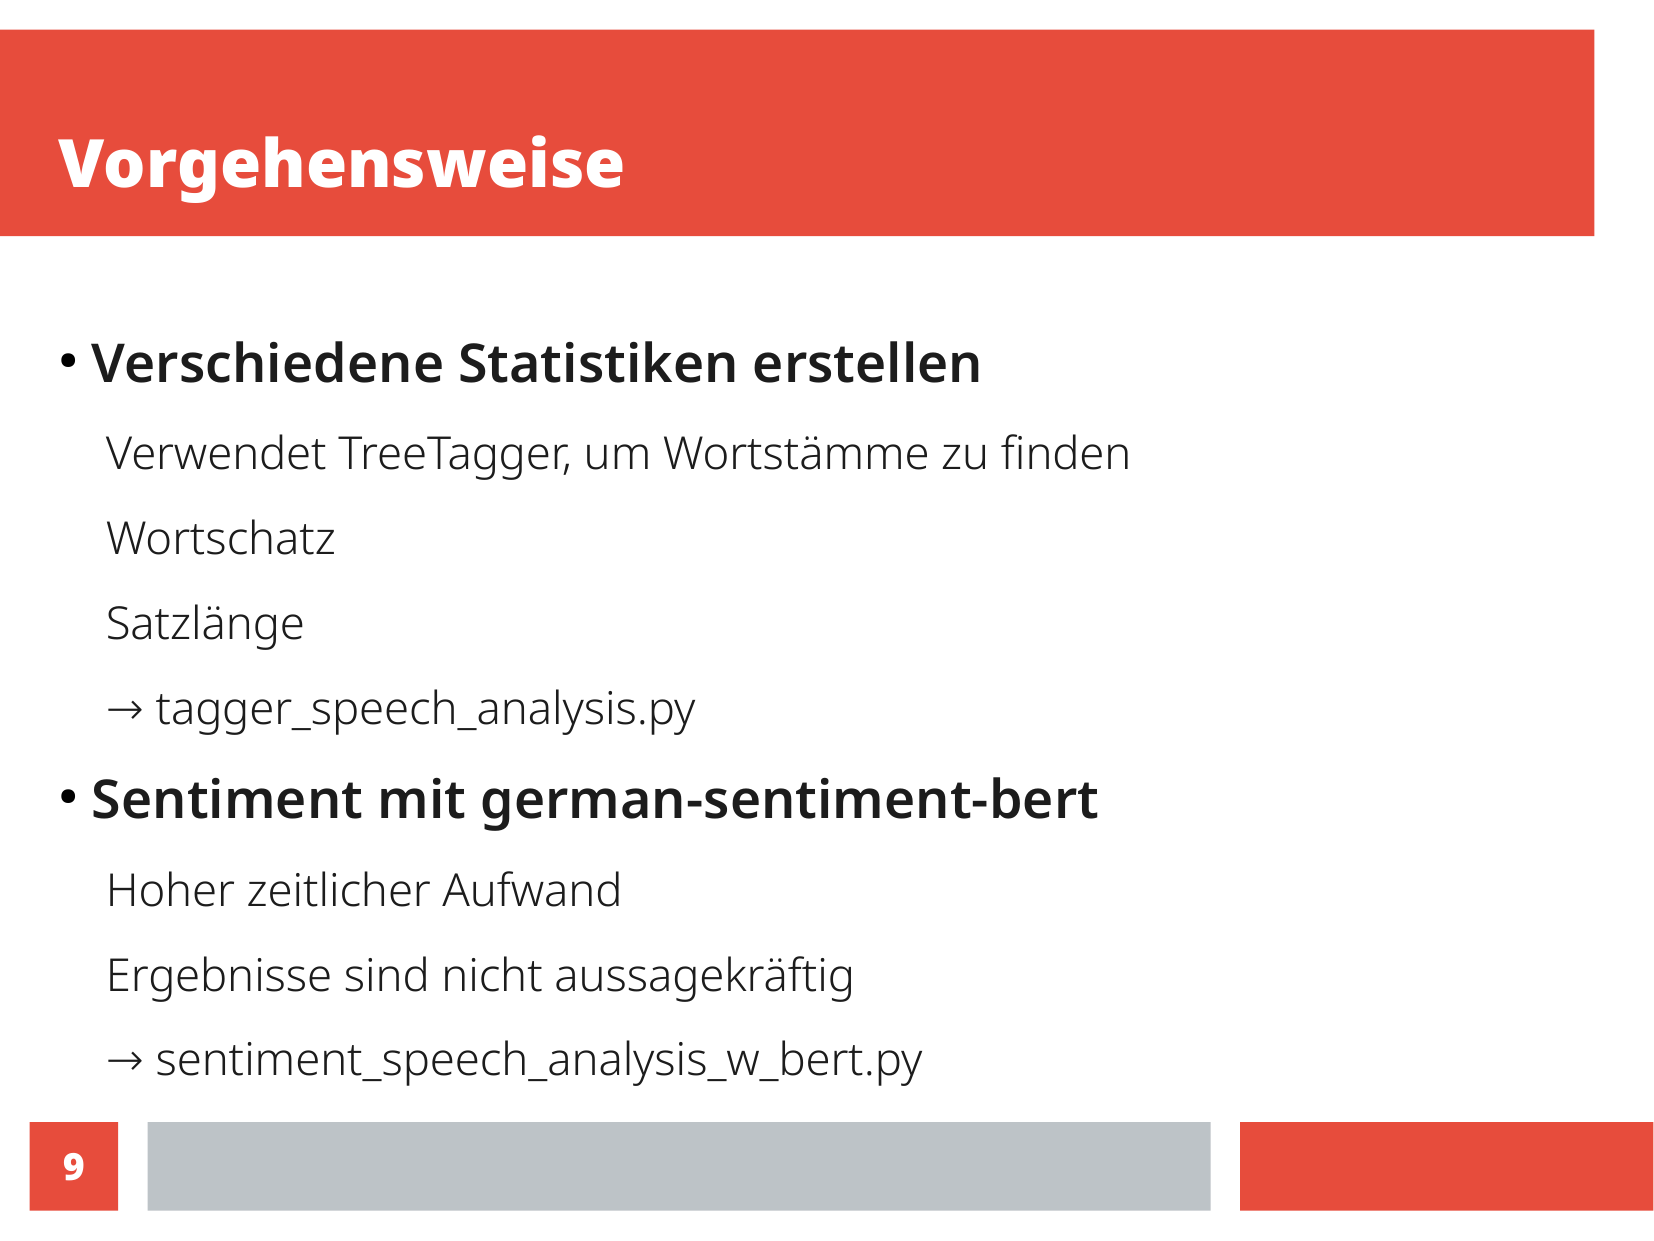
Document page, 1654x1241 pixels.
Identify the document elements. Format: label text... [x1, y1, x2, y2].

list Verschiedene Statistiken erstellen Verwendet TreeTagger, um Wortstämme zu finden Wortschatz Satzlänge → tagger_speech_analysis.py Sentiment mit german-sentiment-bert Hoher zeitlicher Aufwand Ergebnisse sind nicht aussagekräftig → sentiment_speech_analysis_w_bert.py [59, 324, 1565, 1093]
title Vorgehensweise [59, 59, 1595, 207]
